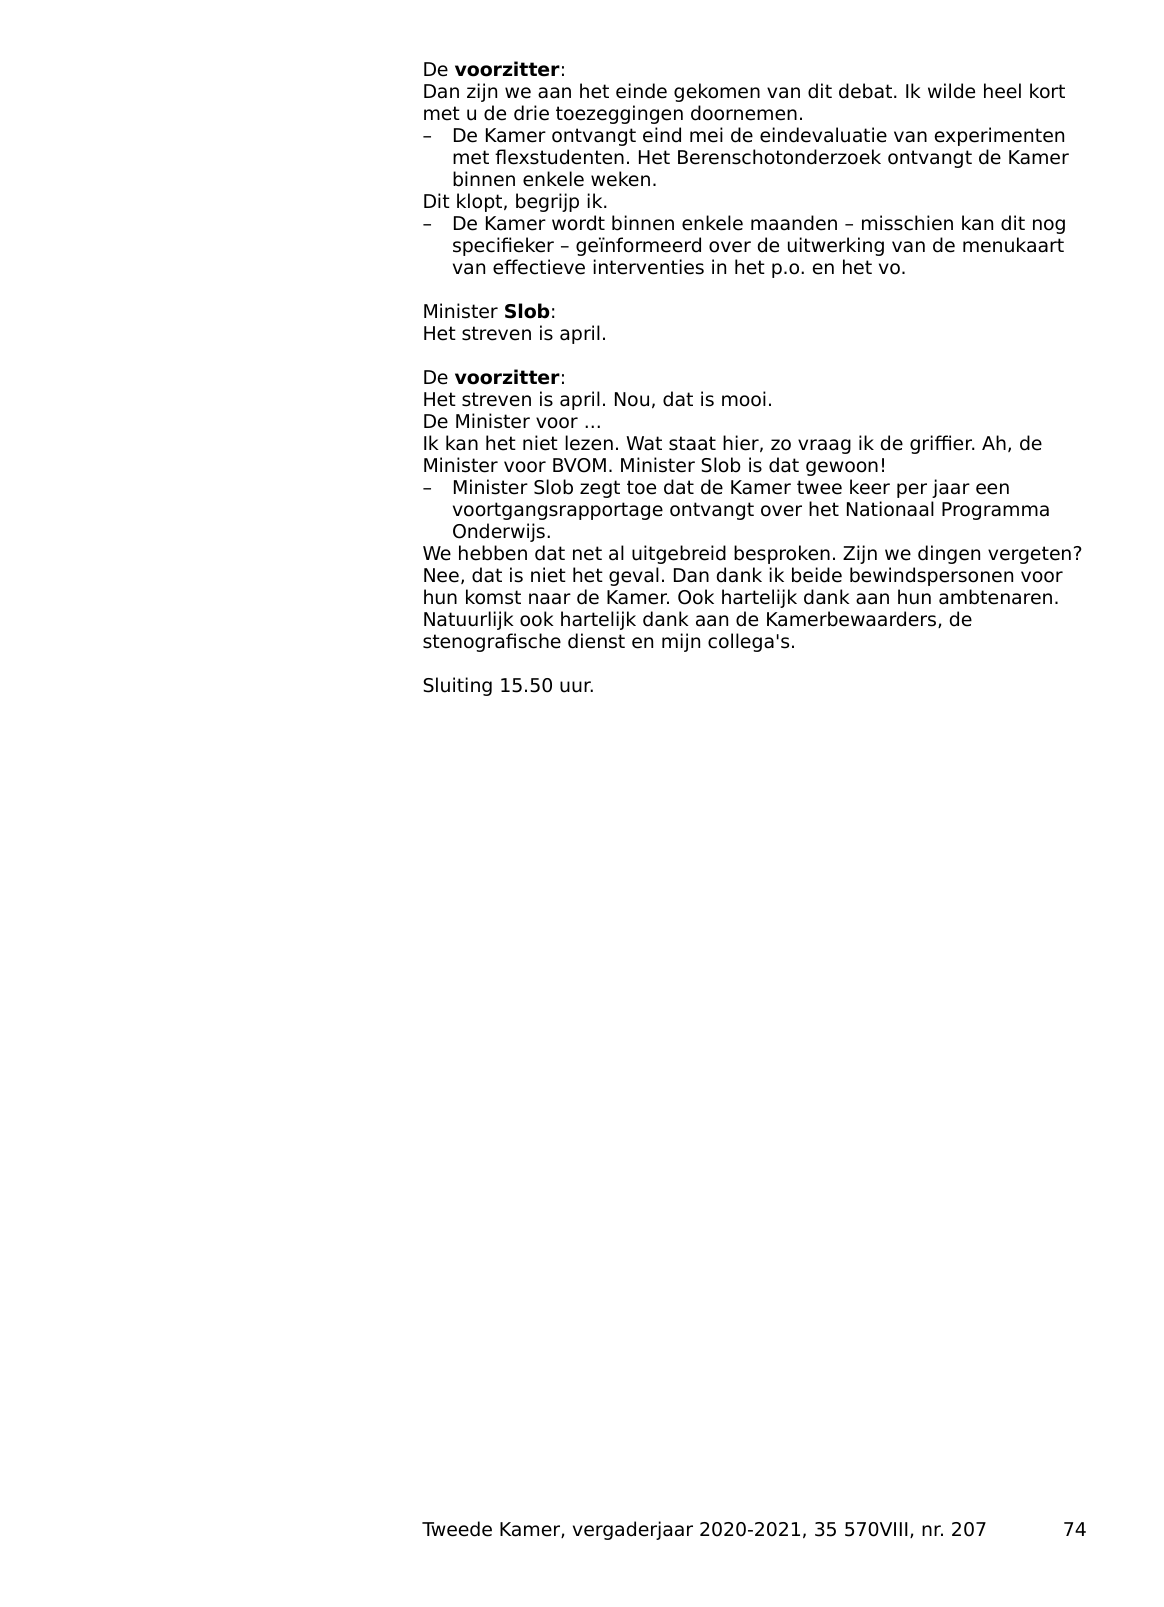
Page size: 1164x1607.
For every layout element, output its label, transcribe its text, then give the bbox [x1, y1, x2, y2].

text – De Kamer ontvangt eind mei de eindevaluatie van experimenten met flexstudenten. Het Berenschotonderzoek ontvangt de Kamer binnen enkele weken. [422, 125, 1087, 191]
text Dit klopt, begrijp ik. [422, 191, 1087, 213]
text Sluiting 15.50 uur. [422, 675, 1087, 697]
text Minister Slob: [422, 301, 1087, 323]
text – Minister Slob zegt toe dat de Kamer twee keer per jaar een voortgangsrapportage ontvangt over het Nationaal Programma Onderwijs. [422, 477, 1087, 543]
text We hebben dat net al uitgebreid besproken. Zijn we dingen vergeten? Nee, dat is niet het geval. Dan dank ik beide bewindspersonen voor hun komst naar de Kamer. Ook hartelijk dank aan hun ambtenaren. Natuurlijk ook hartelijk dank aan de Kamerbewaarders, de stenografische dienst en mijn collega's. [422, 543, 1087, 653]
text Dan zijn we aan het einde gekomen van dit debat. Ik wilde heel kort met u de drie toezeggingen doornemen. [422, 81, 1087, 125]
text De voorzitter: [422, 59, 1087, 81]
text – De Kamer wordt binnen enkele maanden – misschien kan dit nog specifieker – geïnformeerd over de uitwerking van de menukaart van effectieve interventies in het p.o. en het vo. [422, 213, 1087, 279]
text De Minister voor ... [422, 411, 1087, 433]
text Ik kan het niet lezen. Wat staat hier, zo vraag ik de griffier. Ah, de Minister voor BVOM. Minister Slob is dat gewoon! [422, 433, 1087, 477]
text Het streven is april. Nou, dat is mooi. [422, 389, 1087, 411]
text Het streven is april. [422, 323, 1087, 345]
text De voorzitter: [422, 367, 1087, 389]
